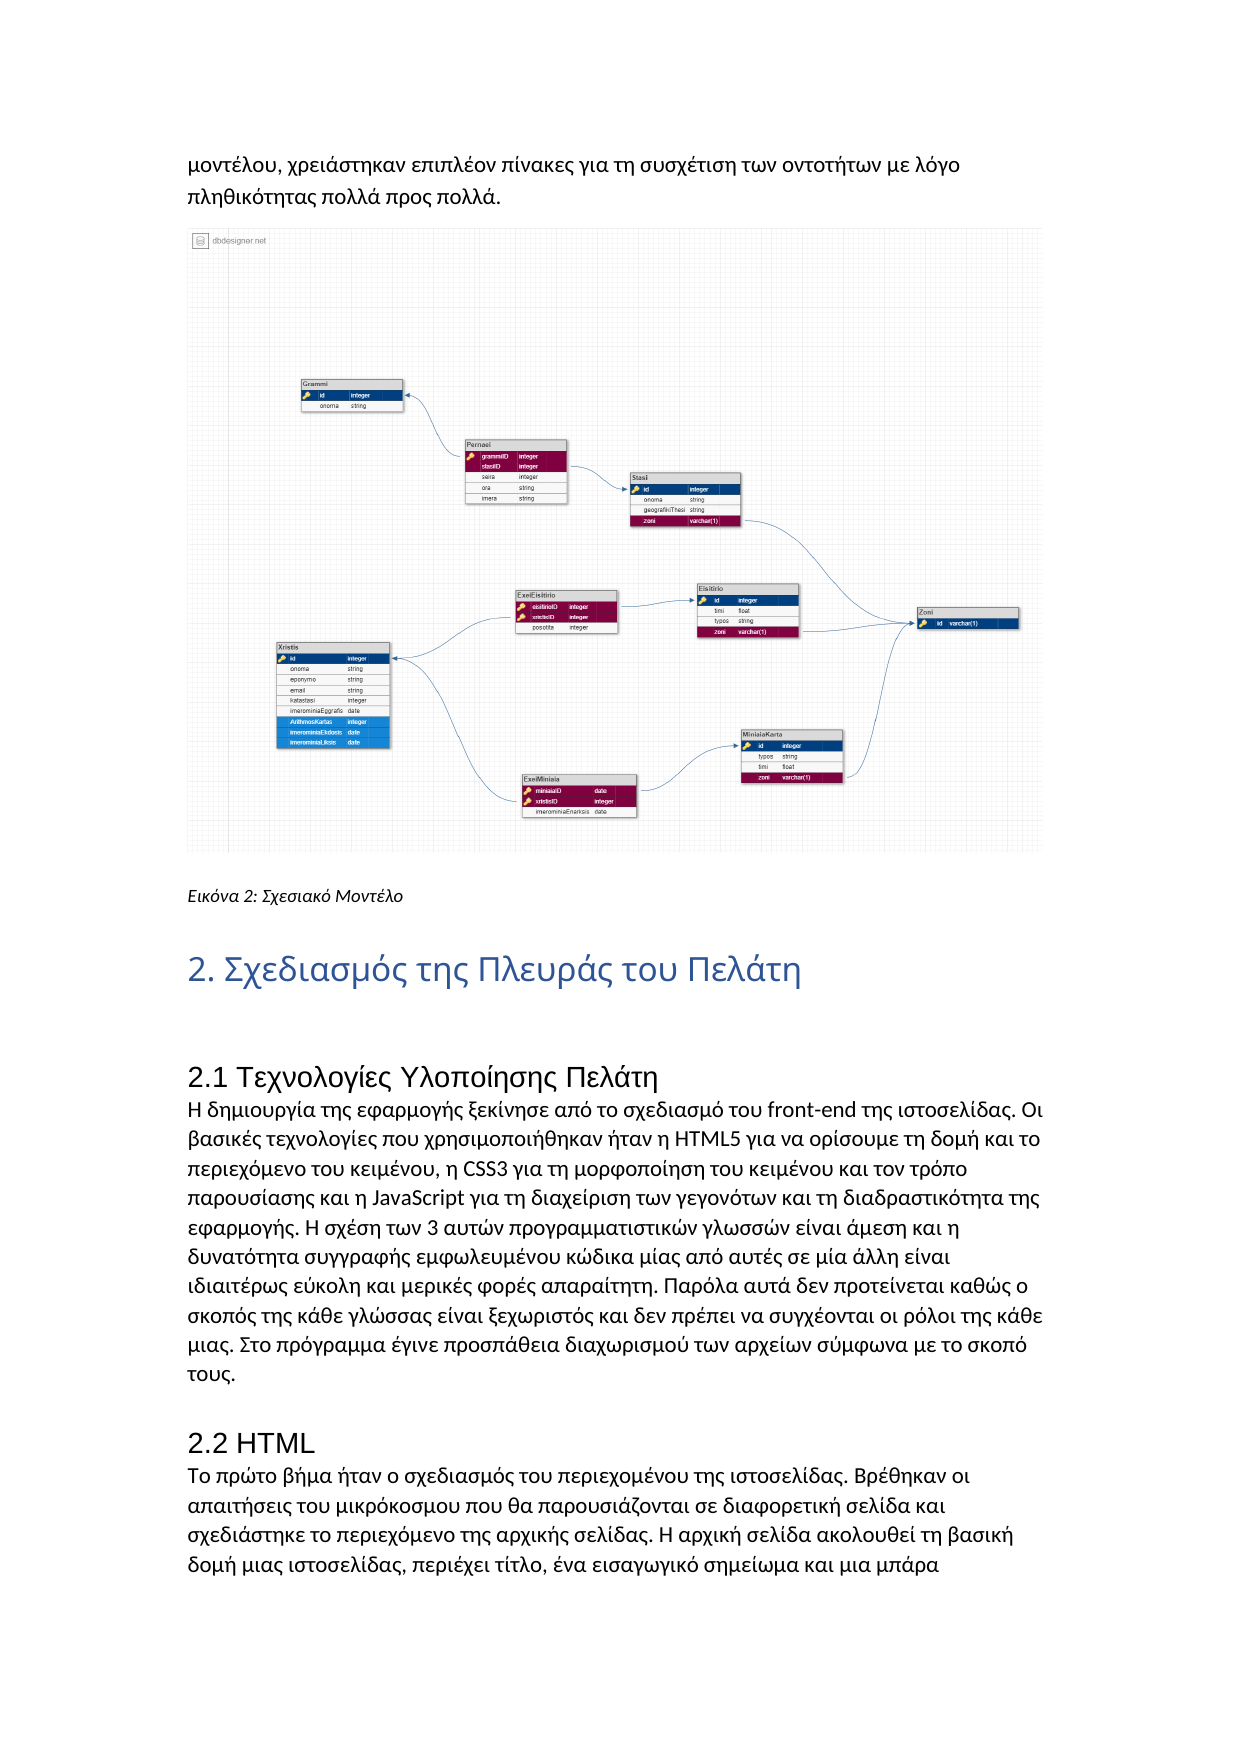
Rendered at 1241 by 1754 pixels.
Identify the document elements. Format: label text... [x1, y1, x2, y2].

subtitle 2.2 HTML [187, 1426, 1053, 1460]
subtitle 2. Σχεδιασμός της Πλευράς του Πελάτη [187, 945, 1053, 991]
text Το πρώτο βήμα ήταν ο σχεδιασμός του περιεχομένου της ιστοσελίδας. Βρέθηκαν οι απαιτήσεις του μικρόκοσμου που θα παρουσιάζονται σε διαφορετική σελίδα και σχεδιάστηκε το περιεχόμενο της αρχικής σελίδας. Η αρχική σελίδα ακολουθεί τη βασική δομή μιας ιστοσελίδας, περιέχει τίτλο, ένα εισαγωγικό σημείωμα και μια μπάρα [187, 1462, 1053, 1578]
text Εικόνα 2: Σχεσιακό Μοντέλο [187, 884, 1053, 907]
subtitle 2.1 Τεχνολογίες Υλοποίησης Πελάτη [187, 1060, 1053, 1093]
text μοντέλου, χρειάστηκαν επιπλέον πίνακες για τη συσχέτιση των οντοτήτων με λόγο πληθικότητας πολλά προς πολλά. [187, 150, 1053, 210]
text Η δημιουργία της εφαρμογής ξεκίνησε από το σχεδιασμό του front-end της ιστοσελίδας. Οι βασικές τεχνολογίες που χρησιμοποιήθηκαν ήταν η HTML5 για να ορίσουμε τη δομή και το περιεχόμενο του κειμένου, η CSS3 για τη μορφοποίηση του κειμένου και τον τρόπο παρουσίασης και η JavaScript για τη διαχείριση των γεγονότων και τη διαδραστικότητα της εφαρμογής. Η σχέση των 3 αυτών προγραμματιστικών γλωσσών είναι άμεση και η δυνατότητα συγγραφής εμφωλευμένου κώδικα μίας από αυτές σε μία άλλη είναι ιδιαιτέρως εύκολη και μερικές φορές απαραίτητη. Παρόλα αυτά δεν προτείνεται καθώς ο σκοπός της κάθε γλώσσας είναι ξεχωριστός και δεν πρέπει να συγχέονται οι ρόλοι της κάθε μιας. Στο πρόγραμμα έγινε προσπάθεια διαχωρισμού των αρχείων σύμφωνα με το σκοπό τους. [187, 1095, 1053, 1387]
